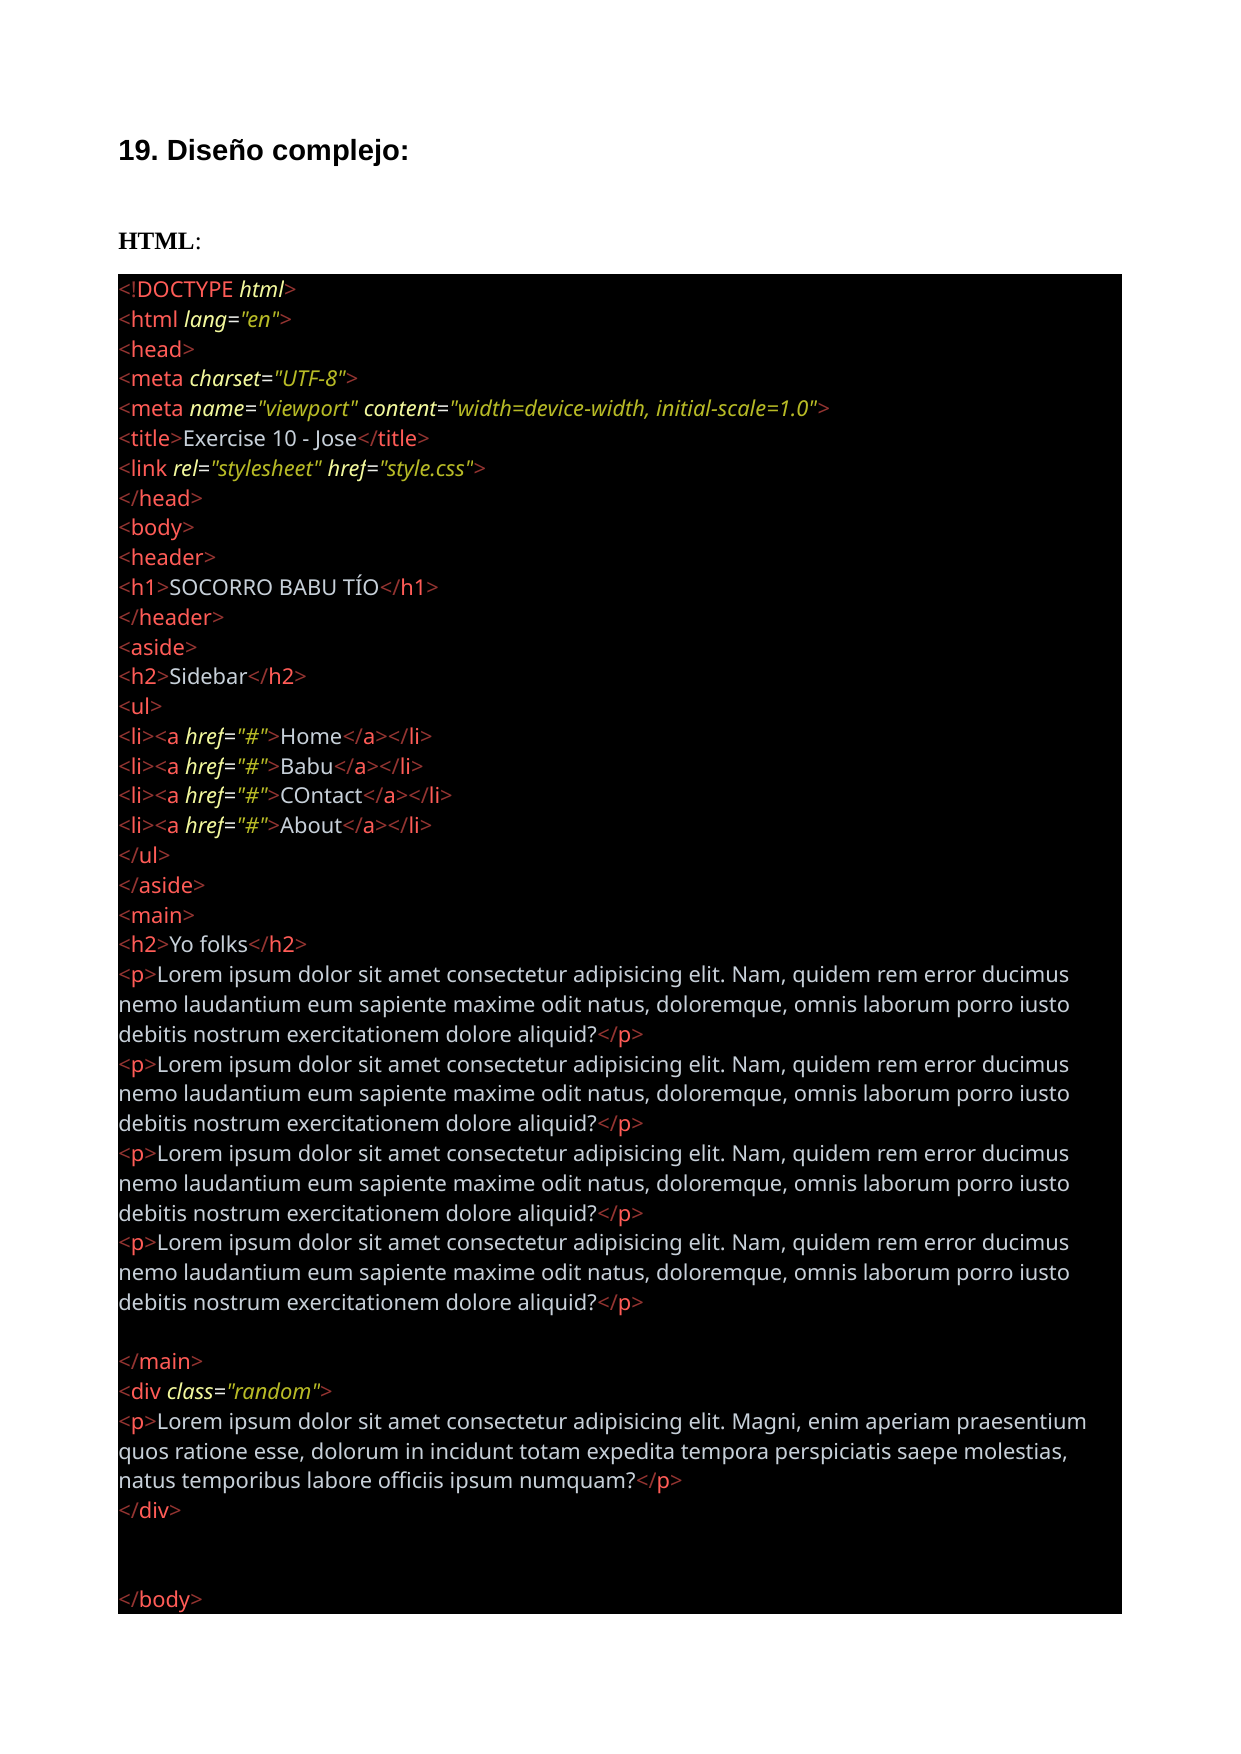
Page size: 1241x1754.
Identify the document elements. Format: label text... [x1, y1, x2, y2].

text HTML: [118, 226, 1122, 255]
table_header <!DOCTYPE html> <html lang="en"> <head> <meta charset="UTF-8"> <meta name="viewport" content="width=device-width, initial-scale=1.0"> <title>Exercise 10 - Jose</title> <link rel="stylesheet" href="style.css"> </head> <body> <header> <h1>SOCORRO BABU TÍO</h1> </header> <aside> <h2>Sidebar</h2> <ul> <li><a href="#">Home</a></li> <li><a href="#">Babu</a></li> <li><a href="#">COntact</a></li> <li><a href="#">About</a></li> </ul> </aside> <main> <h2>Yo folks</h2> <p>Lorem ipsum dolor sit amet consectetur adipisicing elit. Nam, quidem rem error ducimus nemo laudantium eum sapiente maxime odit natus, doloremque, omnis laborum porro iusto debitis nostrum exercitationem dolore aliquid?</p> <p>Lorem ipsum dolor sit amet consectetur adipisicing elit. Nam, quidem rem error ducimus nemo laudantium eum sapiente maxime odit natus, doloremque, omnis laborum porro iusto debitis nostrum exercitationem dolore aliquid?</p> <p>Lorem ipsum dolor sit amet consectetur adipisicing elit. Nam, quidem rem error ducimus nemo laudantium eum sapiente maxime odit natus, doloremque, omnis laborum porro iusto debitis nostrum exercitationem dolore aliquid?</p> <p>Lorem ipsum dolor sit amet consectetur adipisicing elit. Nam, quidem rem error ducimus nemo laudantium eum sapiente maxime odit natus, doloremque, omnis laborum porro iusto debitis nostrum exercitationem dolore aliquid?</p> </main> <div class="random"> <p>Lorem ipsum dolor sit amet consectetur adipisicing elit. Magni, enim aperiam praesentium quos ratione esse, dolorum in incidunt totam expedita tempora perspiciatis saepe molestias, natus temporibus labore officiis ipsum numquam?</p> </div> </body> [118, 274, 1122, 1614]
subtitle 19. Diseño complejo: [118, 133, 1122, 166]
